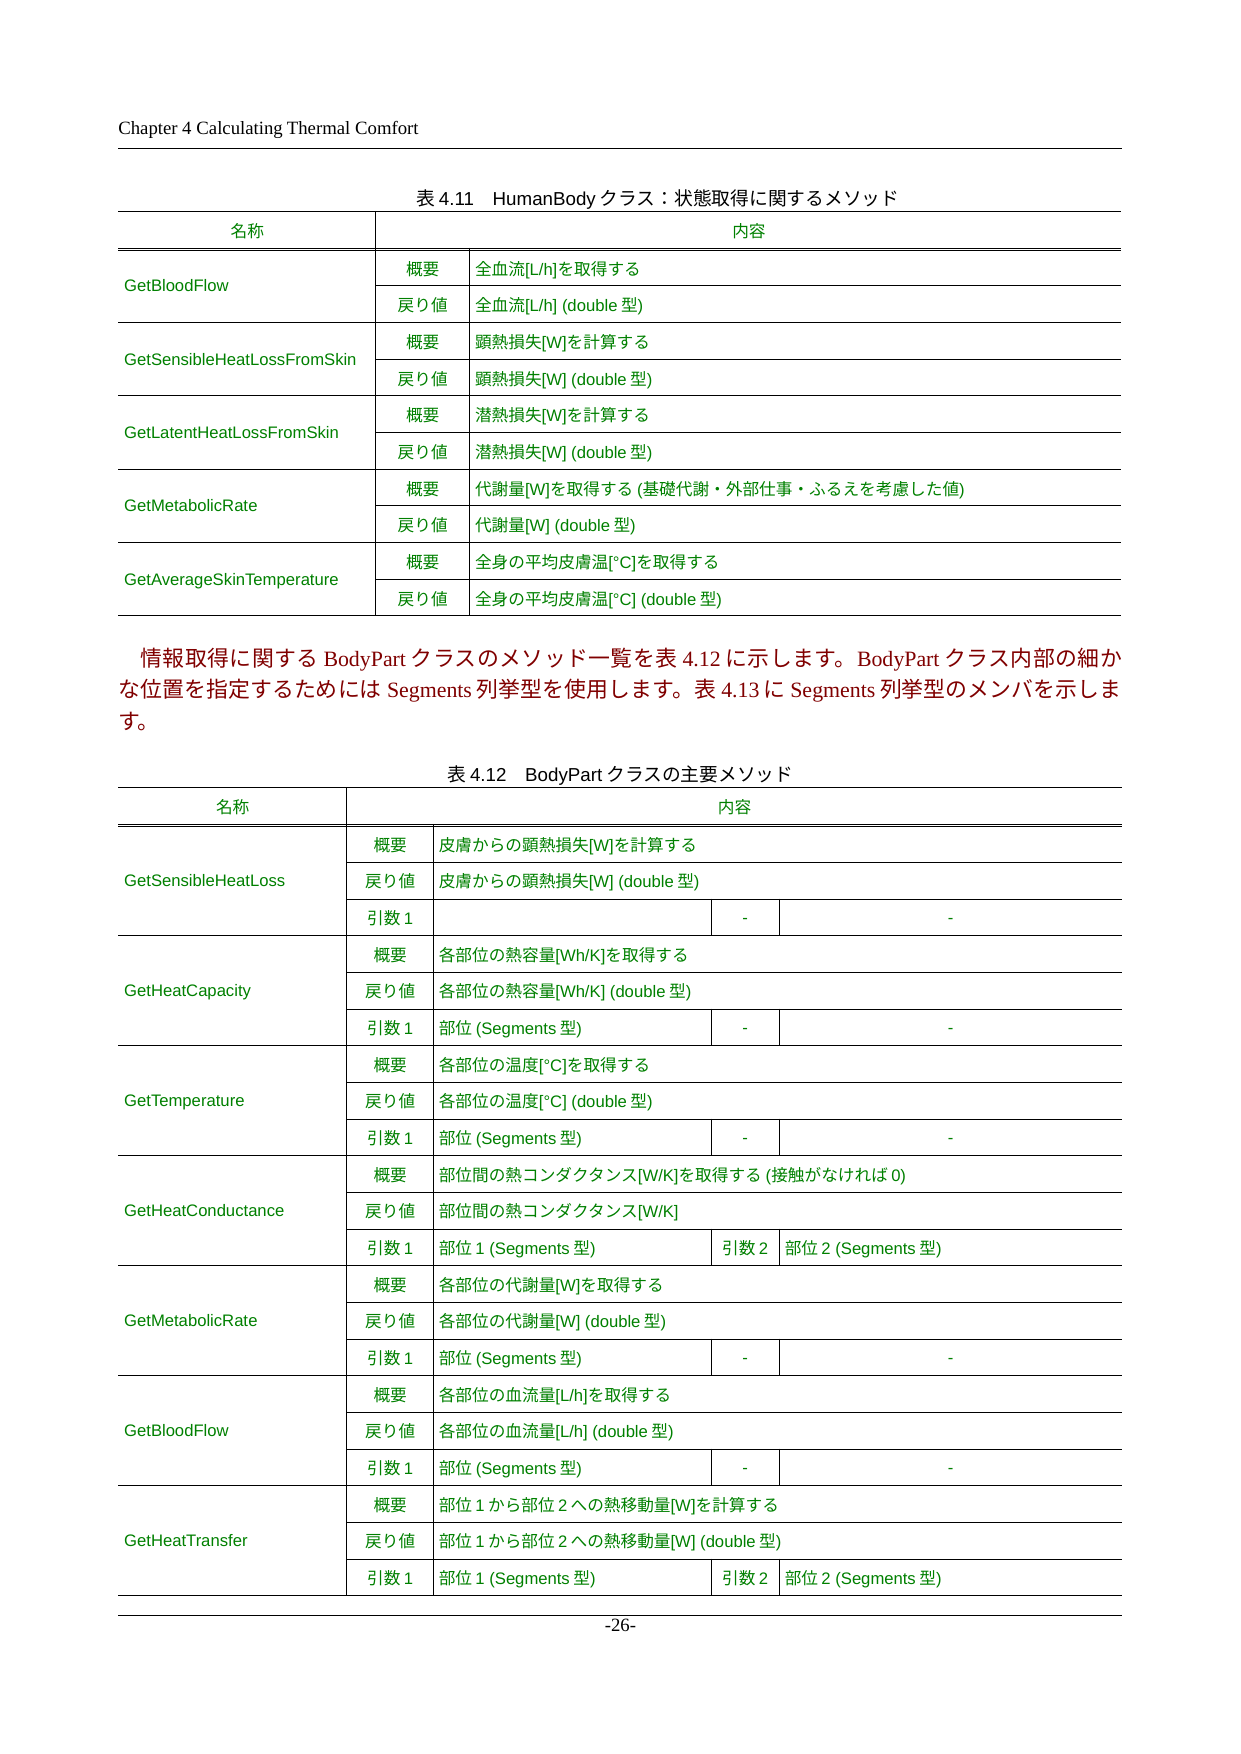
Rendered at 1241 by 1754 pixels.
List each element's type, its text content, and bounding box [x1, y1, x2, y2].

table_cell - [712, 1450, 779, 1485]
table_cell GetHeatCapacity [118, 936, 346, 1045]
table_cell 潜熱損失[W] (double型) [470, 433, 1121, 469]
table_cell 戻り値 [347, 1193, 433, 1228]
table_cell - [780, 1120, 1122, 1155]
table_cell 皮膚からの顕熱損失[W]を計算する [434, 827, 1122, 862]
table_cell 部位2 (Segments型) [780, 1230, 1122, 1265]
table_cell - [780, 900, 1122, 935]
table_cell 全血流[L/h] (double型) [470, 286, 1121, 322]
list 表4.11 HumanBodyクラス：状態取得に関するメソッド [156, 184, 1122, 211]
table_cell 顕熱損失[W] (double型) [470, 360, 1121, 395]
table_cell 戻り値 [347, 863, 433, 898]
table_cell 戻り値 [376, 506, 469, 542]
table_cell 代謝量[W] (double型) [470, 506, 1121, 542]
table_cell GetBloodFlow [118, 251, 375, 322]
table_cell 各部位の温度[°C] (double型) [434, 1083, 1122, 1118]
table_cell 戻り値 [376, 360, 469, 395]
table_cell 戻り値 [376, 286, 469, 322]
table_cell 概要 [376, 251, 469, 285]
table_cell 部位 (Segments型) [434, 1340, 711, 1375]
table_cell 引数2 [712, 1230, 779, 1265]
table_cell 引数1 [347, 1560, 433, 1595]
table_cell - [780, 1010, 1122, 1045]
table_cell 各部位の熱容量[Wh/K]を取得する [434, 936, 1122, 972]
table_cell - [712, 900, 779, 935]
table_cell 概要 [376, 470, 469, 505]
text 情報取得に関するBodyPartクラスのメソッド一覧を表4.12に示します。BodyPartクラス内部の細かな位置を指定するためにはSegments列挙型を使用します。表4.13にSegments列挙型のメンバを示します。 [118, 641, 1122, 736]
table_cell 顕熱損失[W]を計算する [470, 323, 1121, 359]
table_header 名称 [118, 212, 375, 247]
table_cell 各部位の血流量[L/h] (double型) [434, 1413, 1122, 1448]
table_cell 部位2 (Segments型) [780, 1560, 1122, 1595]
table_cell 部位間の熱コンダクタンス[W/K] [434, 1193, 1122, 1228]
table_cell 戻り値 [376, 580, 469, 615]
table_cell 代謝量[W]を取得する (基礎代謝・外部仕事・ふるえを考慮した値) [470, 470, 1121, 505]
table_cell 引数1 [347, 1340, 433, 1375]
table_cell 引数1 [347, 1010, 433, 1045]
table_cell 戻り値 [347, 973, 433, 1008]
table_cell - [712, 1120, 779, 1155]
table_cell 戻り値 [347, 1523, 433, 1558]
table_cell 各部位の血流量[L/h]を取得する [434, 1376, 1122, 1412]
table_cell 各部位の代謝量[W]を取得する [434, 1266, 1122, 1302]
table_cell 部位1から部位2への熱移動量[W] (double型) [434, 1523, 1122, 1558]
table_cell 概要 [347, 1266, 433, 1302]
table_cell - [712, 1010, 779, 1045]
table_cell GetSensibleHeatLoss [118, 827, 346, 935]
table_cell - [712, 1340, 779, 1375]
table_cell 全身の平均皮膚温[°C]を取得する [470, 543, 1121, 579]
table_cell GetHeatTransfer [118, 1486, 346, 1595]
table_cell GetAverageSkinTemperature [118, 543, 375, 615]
table_header 内容 [376, 212, 1121, 247]
table_cell 概要 [347, 1376, 433, 1412]
table_cell 戻り値 [347, 1303, 433, 1338]
table_cell 各部位の代謝量[W] (double型) [434, 1303, 1122, 1338]
table_cell GetMetabolicRate [118, 470, 375, 542]
table_cell 引数1 [347, 1230, 433, 1265]
table_cell - [780, 1450, 1122, 1485]
table_cell 概要 [347, 936, 433, 972]
table_cell 各部位の熱容量[Wh/K] (double型) [434, 973, 1122, 1008]
table_cell 部位 (Segments型) [434, 1450, 711, 1485]
table_cell 引数1 [347, 1120, 433, 1155]
table_cell GetLatentHeatLossFromSkin [118, 396, 375, 469]
text 表4.12 BodyPartクラスの主要メソッド [118, 760, 1122, 787]
table_cell 概要 [347, 1046, 433, 1082]
table_cell 概要 [376, 543, 469, 579]
table_header 名称 [118, 788, 346, 824]
table_cell 戻り値 [347, 1083, 433, 1118]
table_cell GetTemperature [118, 1046, 346, 1155]
table_cell 部位 (Segments型) [434, 1010, 711, 1045]
table_cell GetSensibleHeatLossFromSkin [118, 323, 375, 395]
table_cell 概要 [376, 323, 469, 359]
table_cell 部位間の熱コンダクタンス[W/K]を取得する (接触がなければ0) [434, 1156, 1122, 1192]
table_cell GetMetabolicRate [118, 1266, 346, 1375]
table_cell 概要 [347, 1156, 433, 1192]
table_cell 概要 [376, 396, 469, 432]
table_cell 概要 [347, 827, 433, 862]
table_cell 概要 [347, 1486, 433, 1522]
table_cell 部位1 (Segments型) [434, 1560, 711, 1595]
table_cell 全身の平均皮膚温[°C] (double型) [470, 580, 1121, 615]
table_cell [434, 900, 711, 935]
table_cell 潜熱損失[W]を計算する [470, 396, 1121, 432]
table_cell GetHeatConductance [118, 1156, 346, 1265]
table_header 内容 [347, 788, 1122, 824]
table_cell - [780, 1340, 1122, 1375]
table_cell 引数1 [347, 1450, 433, 1485]
table_cell 引数1 [347, 900, 433, 935]
table_cell 部位 (Segments型) [434, 1120, 711, 1155]
table_cell 各部位の温度[°C]を取得する [434, 1046, 1122, 1082]
table_cell GetBloodFlow [118, 1376, 346, 1485]
table_cell 戻り値 [376, 433, 469, 469]
table_cell 戻り値 [347, 1413, 433, 1448]
table_cell 部位1 (Segments型) [434, 1230, 711, 1265]
table_cell 部位1から部位2への熱移動量[W]を計算する [434, 1486, 1122, 1522]
table_cell 皮膚からの顕熱損失[W] (double型) [434, 863, 1122, 898]
table_cell 全血流[L/h]を取得する [470, 251, 1121, 285]
table_cell 引数2 [712, 1560, 779, 1595]
